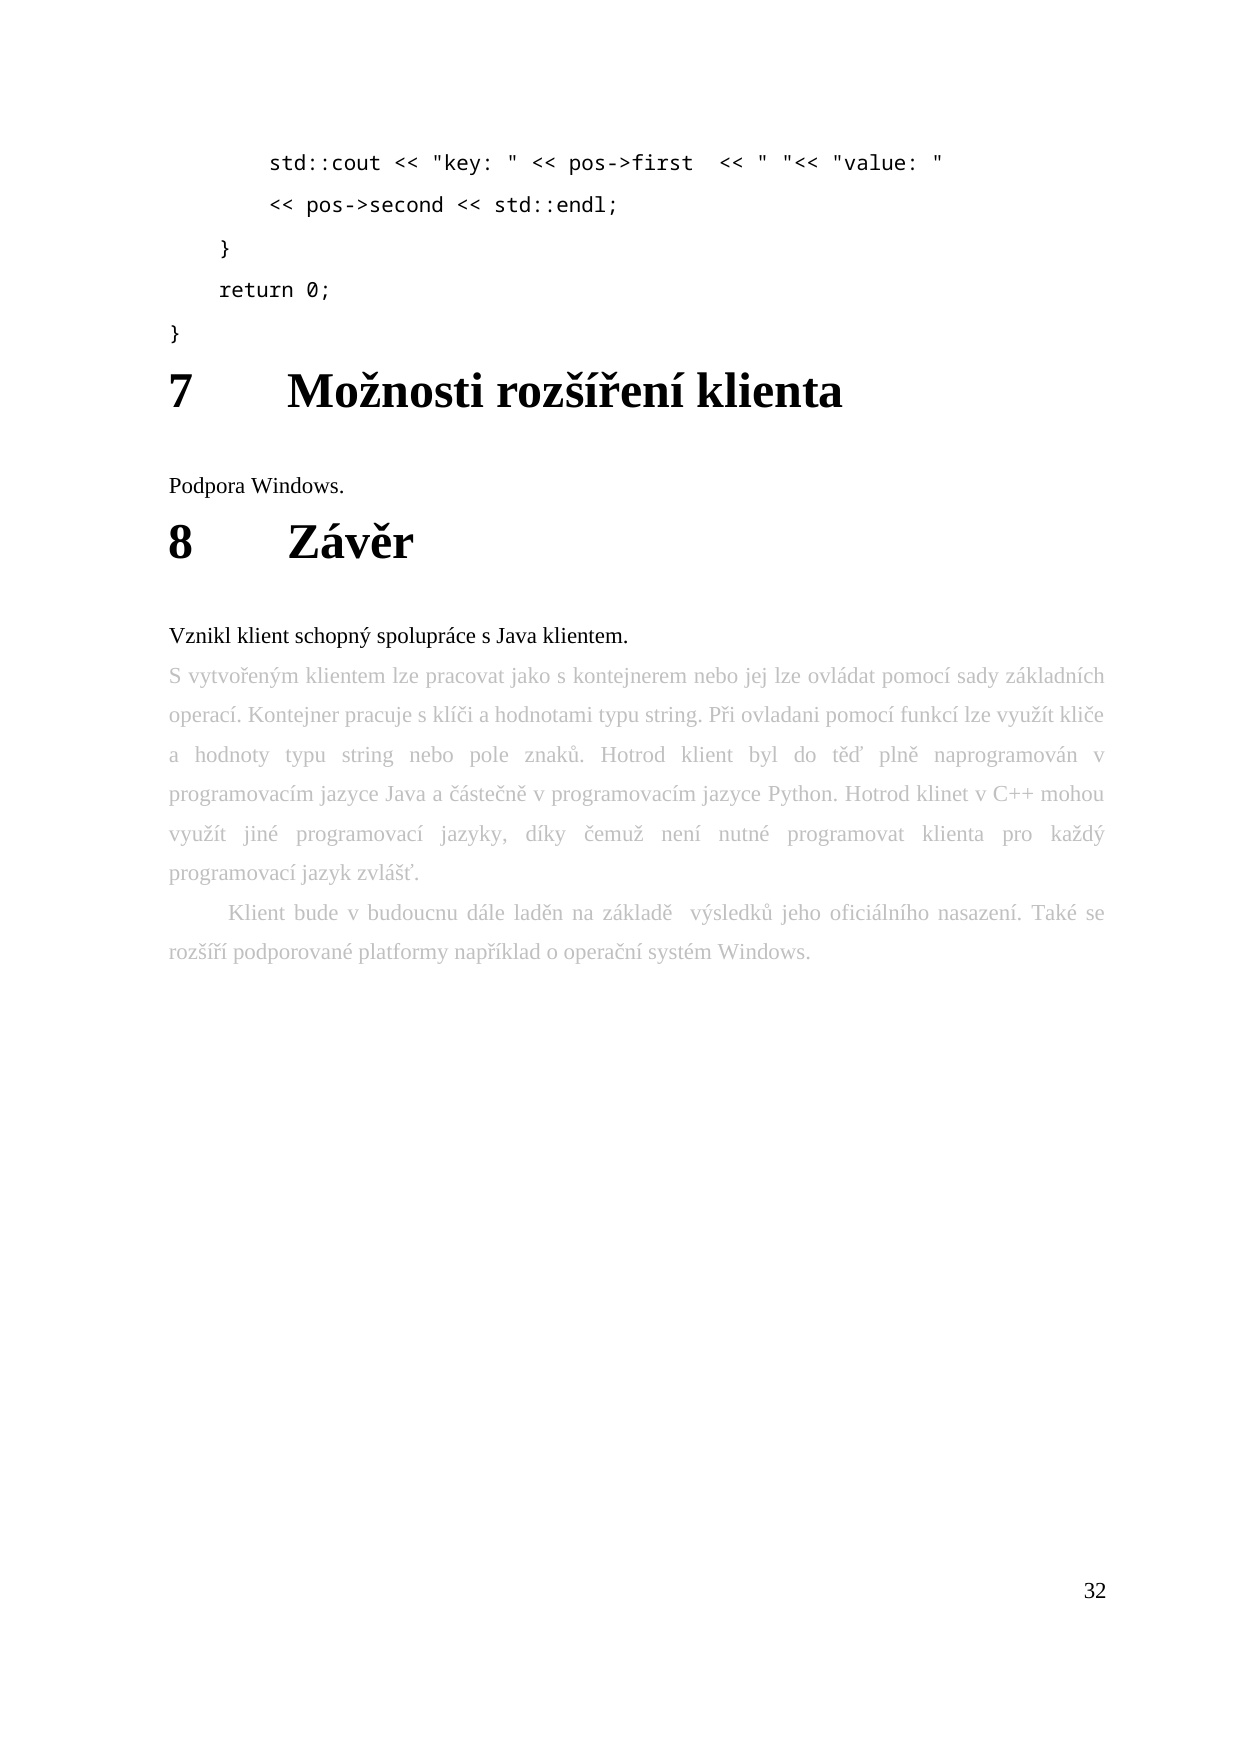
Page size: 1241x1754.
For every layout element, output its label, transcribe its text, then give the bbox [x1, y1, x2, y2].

text S vytvořeným klientem lze pracovat jako s kontejnerem nebo jej lze ovládat pomocí sady základních operací. Kontejner pracuje s klíči a hodnotami typu string. Při ovladani pomocí funkcí lze využít kliče a hodnoty typu string nebo pole znaků. Hotrod klient byl do těď plně naprogramován v programovacím jazyce Java a částečně v programovacím jazyce Python. Hotrod klinet v C++ mohou využít jiné programovací jazyky, díky čemuž není nutné programovat klienta pro každý programovací jazyk zvlášť. [169, 662, 1106, 886]
subtitle Možnosti rozšíření klienta [169, 361, 1106, 418]
text Vznikl klient schopný spolupráce s Java klientem. [169, 623, 1106, 649]
subtitle Závěr [169, 511, 1106, 569]
text Klient bude v budoucnu dále laděn na základě výsledků jeho oficiálního nasazení. Také se rozšíří podporované platformy například o operační systém Windows. [169, 899, 1106, 965]
text Podpora Windows. [169, 472, 1106, 498]
text return 0; [169, 275, 1106, 304]
text << pos->second << std::endl; [169, 190, 1106, 219]
text } [169, 233, 1106, 261]
text std::cout << "key: " << pos->first << " "<< "value: " [169, 148, 1106, 176]
text } [169, 318, 1106, 346]
